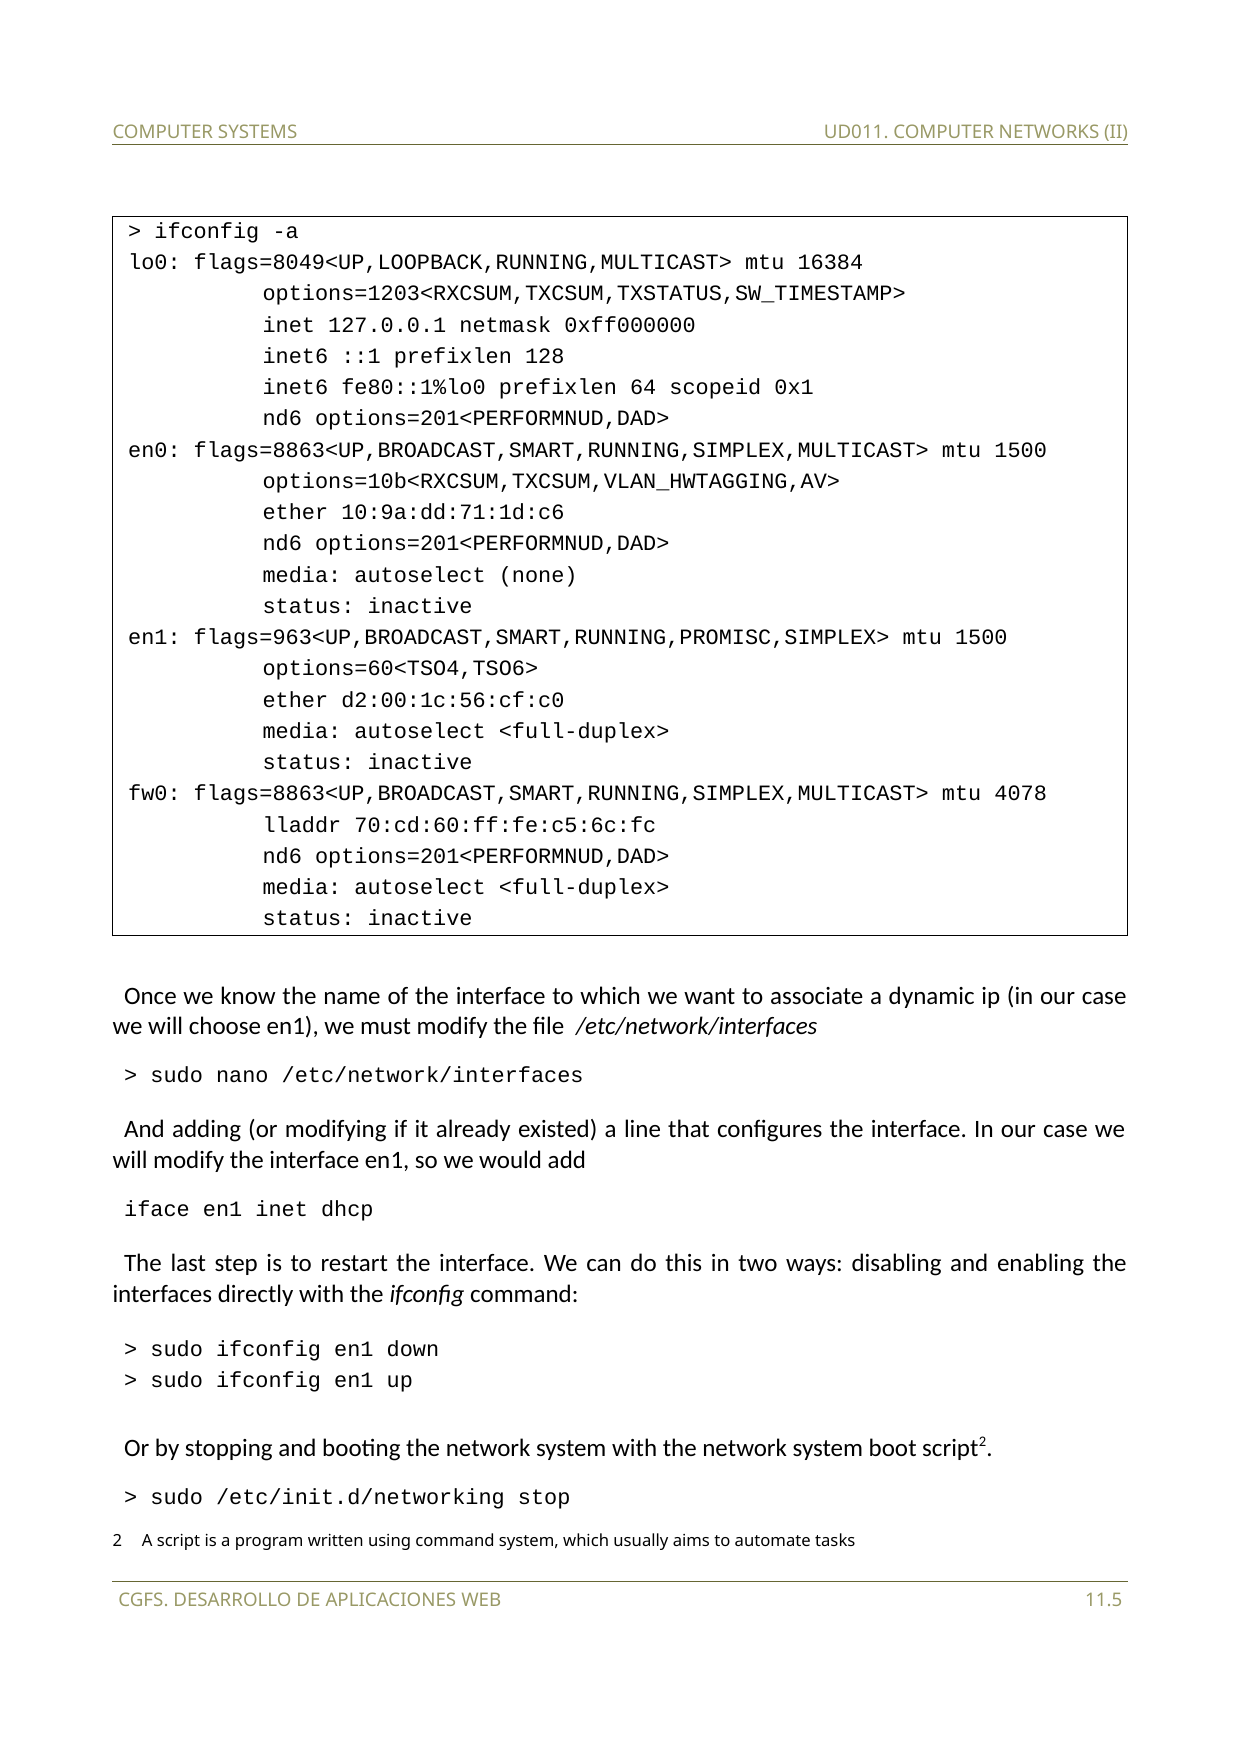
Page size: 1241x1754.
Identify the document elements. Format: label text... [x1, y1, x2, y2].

text options=10b<RXCSUM,TXCSUM,VLAN_HWTAGGING,AV> [113, 466, 1127, 495]
text The last step is to restart the interface. We can do this in two ways: disabling and enabling the interfaces directly with the ifconfig command: [112, 1248, 1128, 1309]
text And adding (or modifying if it already existed) a line that configures the interface. In our case we will modify the interface en1, so we would add [112, 1113, 1128, 1174]
text ether 10:9a:dd:71:1d:c6 [113, 497, 1127, 526]
text status: inactive [113, 591, 1127, 620]
text lladdr 70:cd:60:ff:fe:c5:6c:fc [113, 810, 1127, 839]
text > sudo ifconfig en1 down [112, 1338, 1128, 1363]
text nd6 options=201<PERFORMNUD,DAD> [113, 841, 1127, 870]
text Once we know the name of the interface to which we want to associate a dynamic ip (in our case we will choose en1), we must modify the file /etc/network/interfaces [112, 980, 1128, 1041]
text inet6 ::1 prefixlen 128 [113, 341, 1127, 370]
text media: autoselect <full-duplex> [113, 872, 1127, 901]
text options=1203<RXCSUM,TXCSUM,TXSTATUS,SW_TIMESTAMP> [113, 279, 1127, 307]
text inet 127.0.0.1 netmask 0xff000000 [113, 310, 1127, 339]
text > sudo ifconfig en1 up [112, 1369, 1128, 1394]
text en0: flags=8863<UP,BROADCAST,SMART,RUNNING,SIMPLEX,MULTICAST> mtu 1500 [113, 435, 1127, 464]
text status: inactive [113, 904, 1127, 935]
text fw0: flags=8863<UP,BROADCAST,SMART,RUNNING,SIMPLEX,MULTICAST> mtu 4078 [113, 779, 1127, 807]
text inet6 fe80::1%lo0 prefixlen 64 scopeid 0x1 [113, 372, 1127, 401]
text nd6 options=201<PERFORMNUD,DAD> [113, 404, 1127, 432]
text iface en1 inet dhcp [112, 1199, 1128, 1223]
text lo0: flags=8049<UP,LOOPBACK,RUNNING,MULTICAST> mtu 16384 [113, 247, 1127, 276]
text Or by stopping and booting the network system with the network system boot script. [112, 1432, 1128, 1462]
text options=60<TSO4,TSO6> [113, 654, 1127, 682]
text A script is a program written using command system, which usually aims to automate tasks [112, 1528, 1128, 1551]
text > ifconfig -a [113, 217, 1127, 245]
text nd6 options=201<PERFORMNUD,DAD> [113, 529, 1127, 557]
text > sudo /etc/init.d/networking stop [112, 1487, 1128, 1511]
text > sudo nano /etc/network/interfaces [112, 1064, 1128, 1089]
text ether d2:00:1c:56:cf:c0 [113, 685, 1127, 714]
text en1: flags=963<UP,BROADCAST,SMART,RUNNING,PROMISC,SIMPLEX> mtu 1500 [113, 622, 1127, 651]
text status: inactive [113, 747, 1127, 776]
text media: autoselect <full-duplex> [113, 716, 1127, 745]
text media: autoselect (none) [113, 560, 1127, 589]
